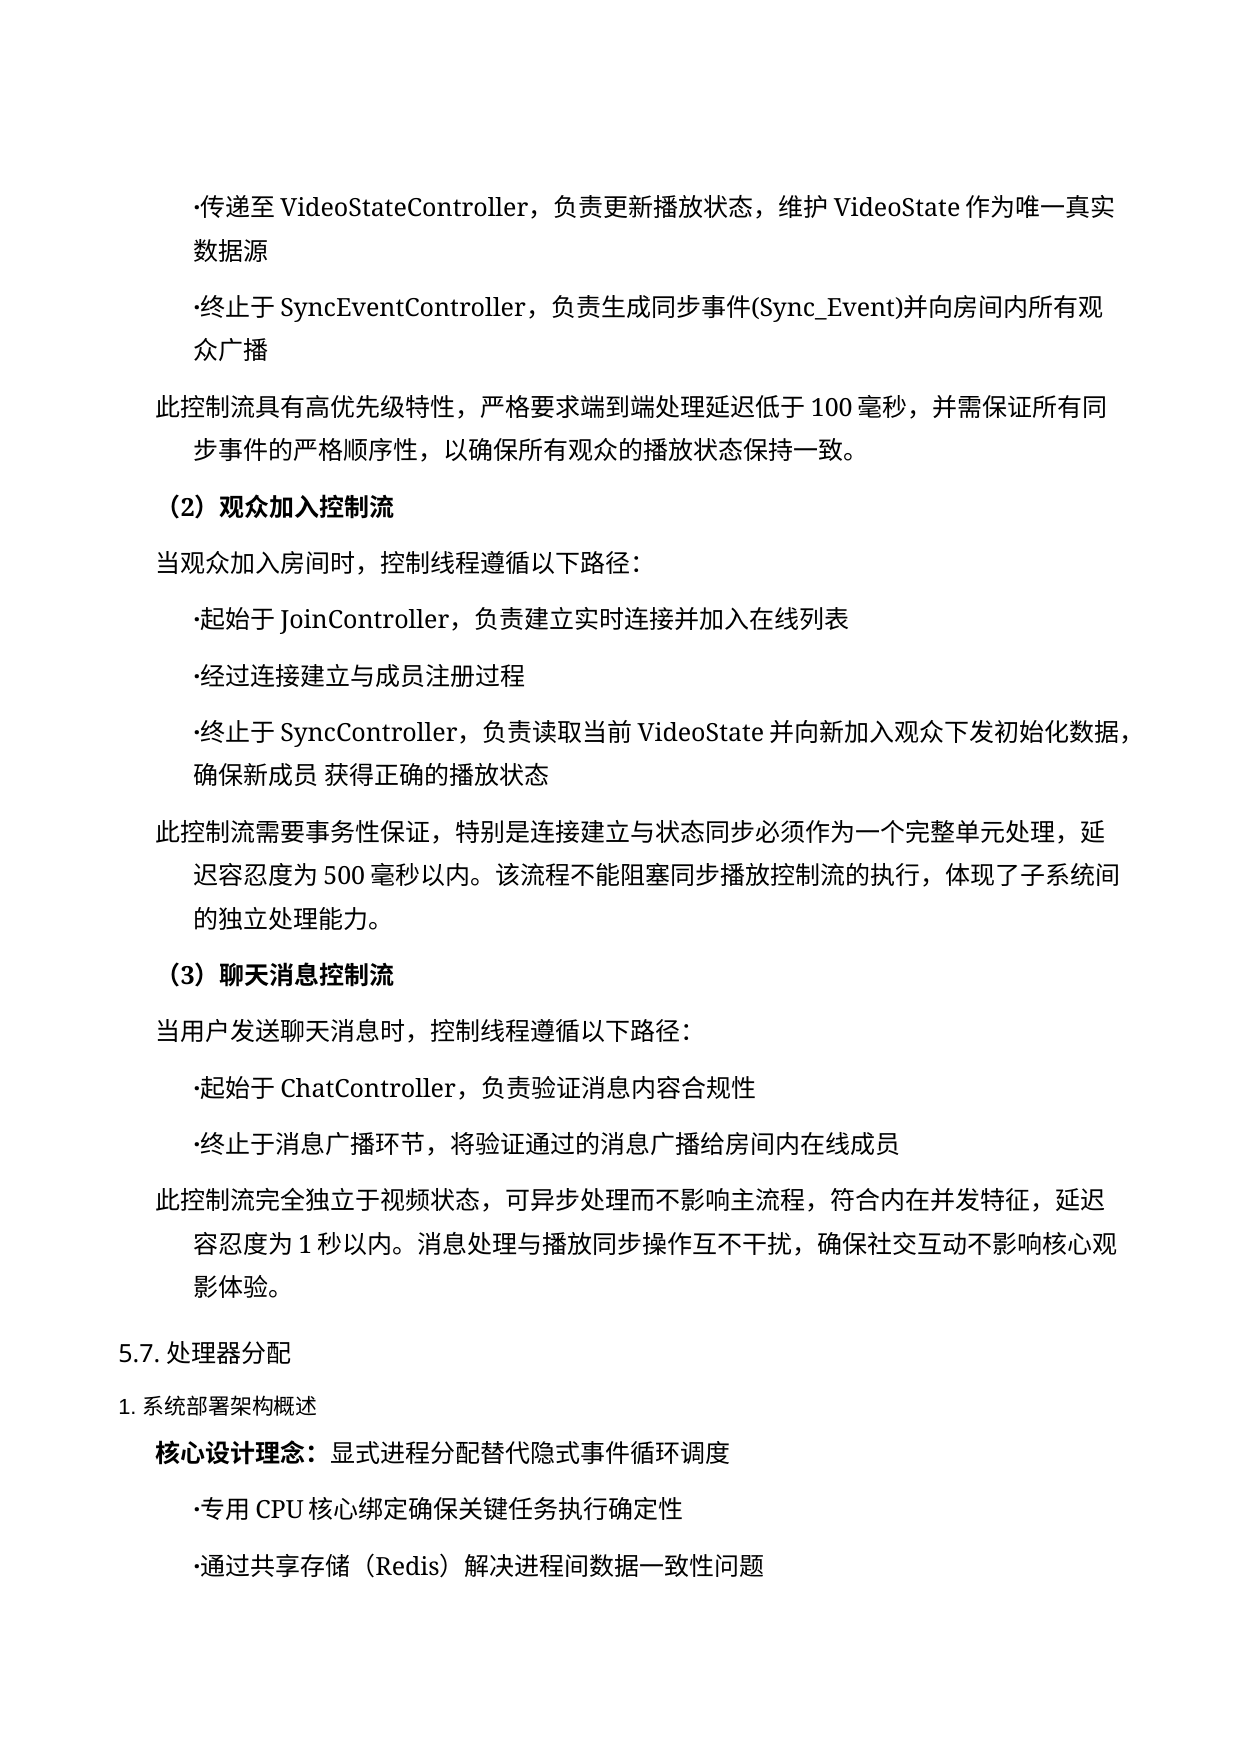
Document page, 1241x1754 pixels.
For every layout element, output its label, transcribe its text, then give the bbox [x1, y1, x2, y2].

list ·通过共享存储（Redis）解决进程间数据一致性问题 [156, 1546, 1122, 1582]
list ·起始于ChatController，负责验证消息内容合规性 [156, 1068, 1122, 1104]
list ·专用CPU核心绑定确保关键任务执行确定性 [156, 1490, 1122, 1526]
list ·起始于JoinController，负责建立实时连接并加入在线列表 [156, 600, 1122, 636]
list 当用户发送聊天消息时，控制线程遵循以下路径： [156, 1012, 1122, 1048]
list ·终止于消息广播环节，将验证通过的消息广播给房间内在线成员 [156, 1124, 1122, 1161]
list ·终止于SyncEventController，负责生成同步事件(Sync_Event)并向房间内所有观众广播 [156, 287, 1122, 367]
subtitle 处理器分配 [118, 1334, 1122, 1370]
list （3）聊天消息控制流 [156, 955, 1122, 992]
list ·经过连接建立与成员注册过程 [156, 656, 1122, 692]
list 此控制流完全独立于视频状态，可异步处理而不影响主流程，符合内在并发特征，延迟容忍度为1秒以内。消息处理与播放同步操作互不干扰，确保社交互动不影响核心观影体验。 [156, 1181, 1122, 1304]
list ·传递至VideoStateController，负责更新播放状态，维护VideoState作为唯一真实数据源 [156, 188, 1122, 267]
list 当观众加入房间时，控制线程遵循以下路径： [156, 543, 1122, 579]
subtitle 系统部署架构概述 [118, 1389, 1122, 1421]
list ·终止于SyncController，负责读取当前VideoState并向新加入观众下发初始化数据，确保新成员 获得正确的播放状态 [156, 712, 1122, 792]
list 核心设计理念：显式进程分配替代隐式事件循环调度 [156, 1433, 1122, 1470]
list （2）观众加入控制流 [156, 487, 1122, 523]
list 此控制流具有高优先级特性，严格要求端到端处理延迟低于100毫秒，并需保证所有同步事件的严格顺序性，以确保所有观众的播放状态保持一致。 [156, 387, 1122, 467]
list 此控制流需要事务性保证，特别是连接建立与状态同步必须作为一个完整单元处理，延迟容忍度为500毫秒以内。该流程不能阻塞同步播放控制流的执行，体现了子系统间的独立处理能力。 [156, 812, 1122, 935]
